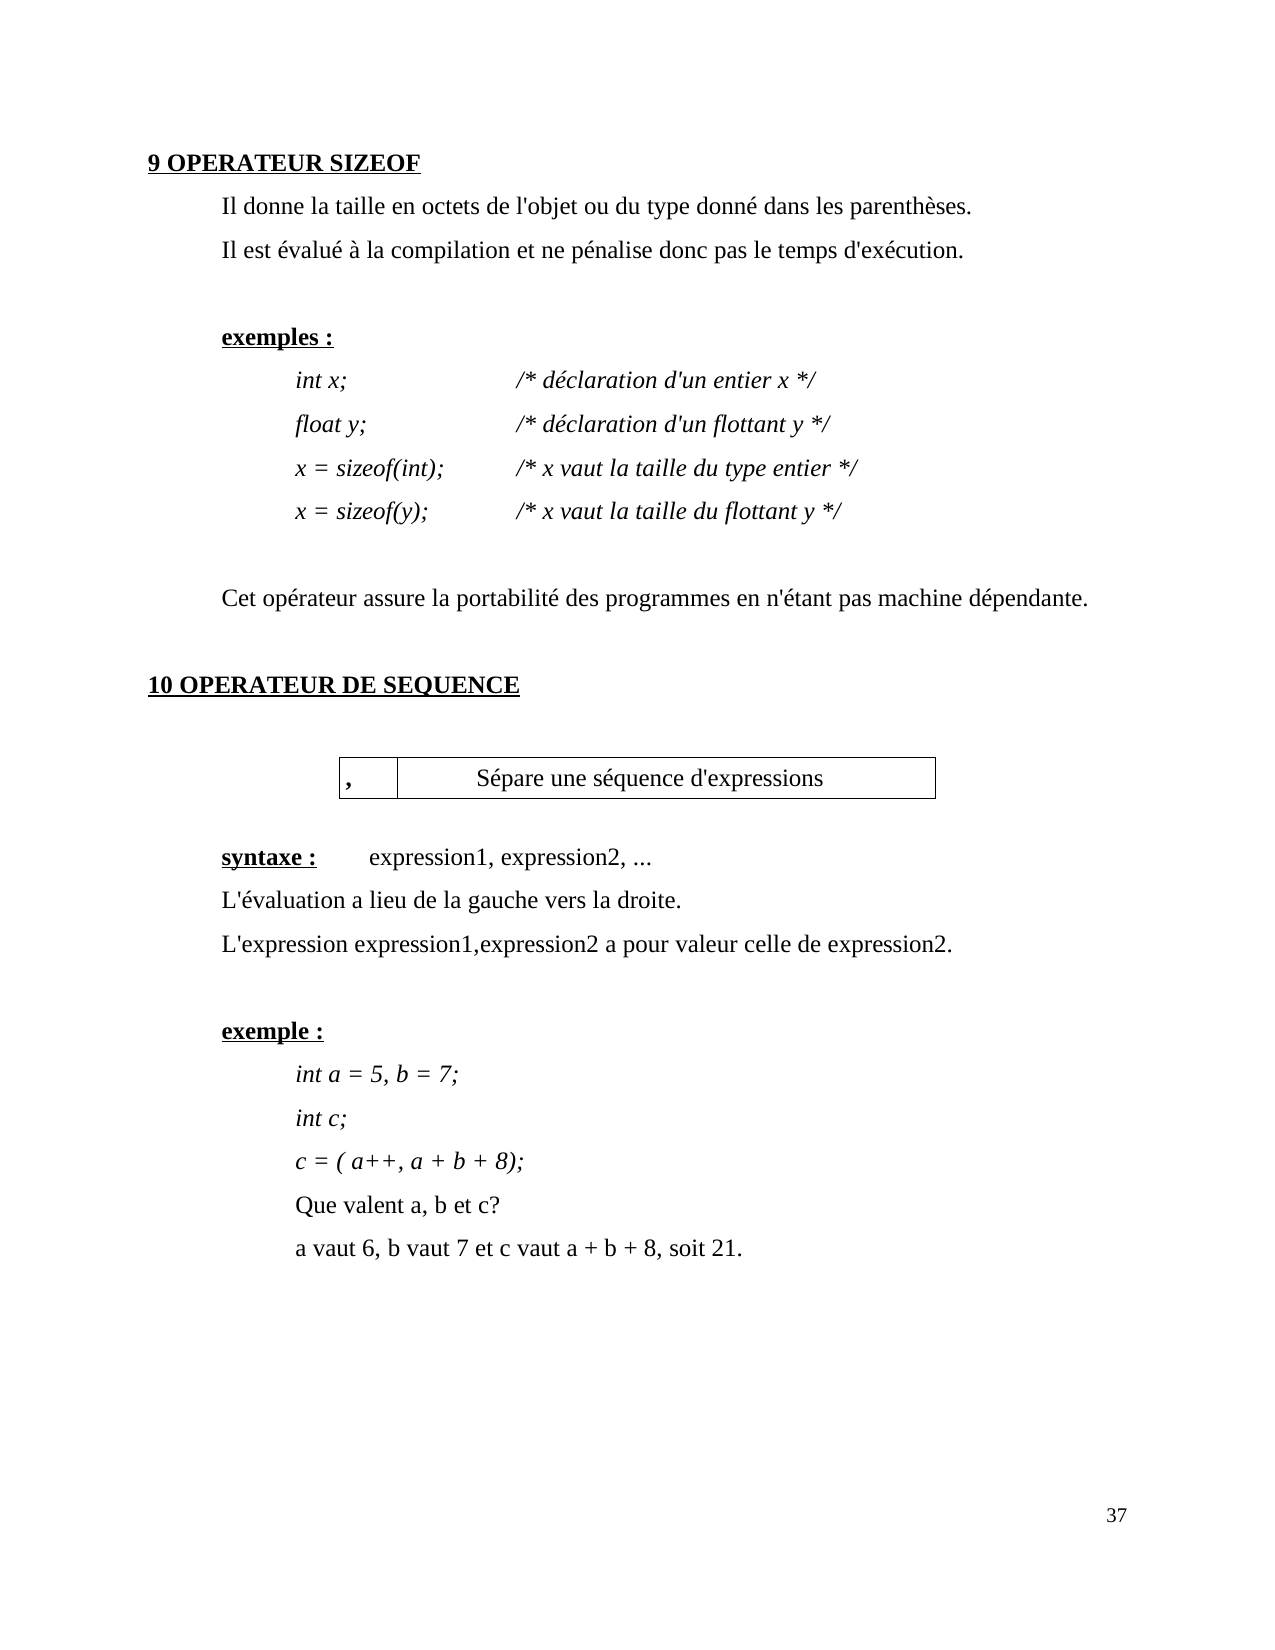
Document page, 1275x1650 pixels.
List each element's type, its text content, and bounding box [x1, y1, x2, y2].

text syntaxe : expression1, expression2, ... [221, 841, 1127, 871]
text L'expression expression1,expression2 a pour valeur celle de expression2. [221, 928, 1127, 958]
text Cet opérateur assure la portabilité des programmes en n'étant pas machine dépendante. [221, 583, 1127, 612]
table_header , [340, 758, 397, 798]
text int c; [148, 1103, 1127, 1132]
text Il est évalué à la compilation et ne pénalise donc pas le temps d'exécution. [148, 235, 1127, 264]
text c = ( a++, a + b + 8); [148, 1146, 1127, 1175]
text x = sizeof(y); /* x vaut la taille du flottant y */ [295, 496, 1127, 525]
text x = sizeof(int); /* x vaut la taille du type entier */ [295, 452, 1127, 481]
text exemples : [221, 322, 1127, 351]
text 9 OPerateur sizeof [148, 148, 1127, 177]
text Il donne la taille en octets de l'objet ou du type donné dans les parenthèses. [148, 191, 1127, 220]
text 10 operateur de sequence [148, 670, 1127, 699]
table_header Sépare une séquence d'expressions [398, 758, 935, 798]
text exemple : [148, 1016, 1127, 1045]
text int a = 5, b = 7; [148, 1059, 1127, 1088]
text int x; /* déclaration d'un entier x */ [295, 365, 1127, 394]
text a vaut 6, b vaut 7 et c vaut a + b + 8, soit 21. [148, 1233, 1127, 1262]
text Que valent a, b et c? [148, 1190, 1127, 1219]
text L'évaluation a lieu de la gauche vers la droite. [221, 885, 1127, 914]
text float y; /* déclaration d'un flottant y */ [295, 409, 1127, 438]
